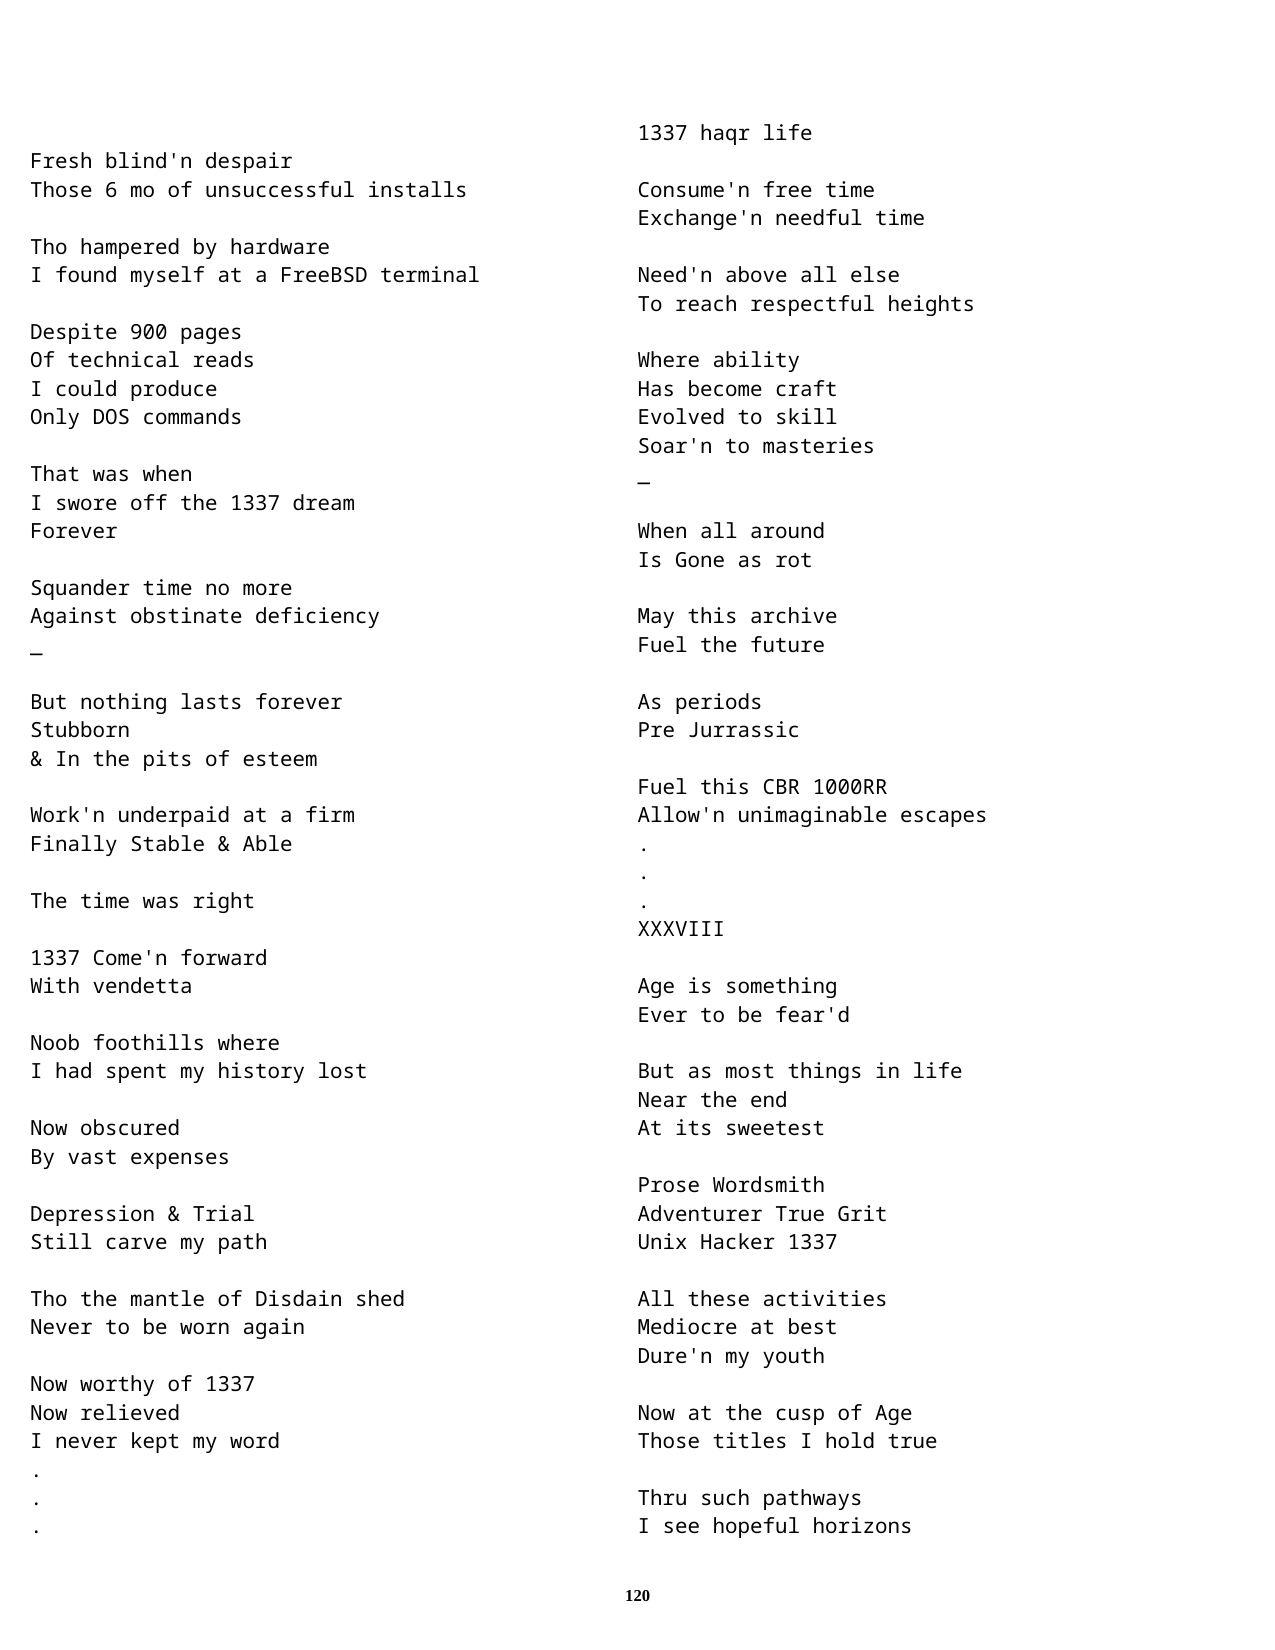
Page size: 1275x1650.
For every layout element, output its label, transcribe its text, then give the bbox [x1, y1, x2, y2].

text Dure'n my youth [637, 1341, 1245, 1369]
text Squander time no more [30, 573, 637, 602]
text But nothing lasts forever [30, 687, 637, 715]
text With vendetta [30, 971, 637, 1000]
text Now at the cusp of Age [637, 1398, 1245, 1426]
text To reach respectful heights [637, 289, 1245, 317]
text & In the pits of esteem [30, 744, 637, 772]
text I could produce [30, 374, 637, 402]
text I never kept my word [30, 1426, 637, 1455]
text Where ability [637, 346, 1245, 374]
text I swore off the 1337 dream [30, 488, 637, 516]
text Fuel the future [637, 630, 1245, 658]
text Thru such pathways [637, 1483, 1245, 1512]
text Those 6 mo of unsuccessful installs [30, 175, 637, 203]
text . [637, 857, 1245, 886]
text Against obstinate deficiency [30, 602, 637, 630]
text Unix Hacker 1337 [637, 1227, 1245, 1256]
text By vast expenses [30, 1142, 637, 1170]
text Only DOS commands [30, 402, 637, 431]
text Ever to be fear'd [637, 1000, 1245, 1028]
text The time was right [30, 886, 637, 914]
text Consume'n free time [637, 175, 1245, 203]
text Has become craft [637, 374, 1245, 402]
text At its sweetest [637, 1113, 1245, 1142]
text I found myself at a FreeBSD terminal [30, 260, 637, 289]
text Mediocre at best [637, 1312, 1245, 1341]
text . [30, 1483, 637, 1512]
text . [637, 829, 1245, 857]
text Noob foothills where [30, 1028, 637, 1057]
text Evolved to skill [637, 402, 1245, 431]
text XXXVIII [637, 914, 1245, 943]
text As periods [637, 687, 1245, 715]
text Finally Stable & Able [30, 829, 637, 857]
text Exchange'n needful time [637, 203, 1245, 232]
text Allow'n unimaginable escapes [637, 801, 1245, 829]
text Soar'n to masteries [637, 431, 1245, 459]
text 1337 Come'n forward [30, 943, 637, 971]
text Age is something [637, 971, 1245, 1000]
text May this archive [637, 602, 1245, 630]
text When all around [637, 516, 1245, 545]
text But as most things in life [637, 1057, 1245, 1085]
text Is Gone as rot [637, 545, 1245, 573]
text Those titles I hold true [637, 1426, 1245, 1455]
text . [637, 886, 1245, 914]
text Depression & Trial [30, 1199, 637, 1227]
text Forever [30, 516, 637, 545]
text Pre Jurrassic [637, 715, 1245, 744]
text Of technical reads [30, 346, 637, 374]
text . [30, 1455, 637, 1483]
text Despite 900 pages [30, 317, 637, 346]
text Tho hampered by hardware [30, 232, 637, 260]
text Still carve my path [30, 1227, 637, 1256]
text Now relieved [30, 1398, 637, 1426]
text _ [637, 459, 1245, 488]
text 1337 haqr life [637, 118, 1245, 147]
text Tho the mantle of Disdain shed [30, 1284, 637, 1312]
text . [30, 1512, 637, 1540]
text Adventurer True Grit [637, 1199, 1245, 1227]
text Need'n above all else [637, 260, 1245, 289]
text I had spent my history lost [30, 1057, 637, 1085]
text Work'n underpaid at a firm [30, 801, 637, 829]
text Now obscured [30, 1113, 637, 1142]
text Stubborn [30, 715, 637, 744]
text Prose Wordsmith [637, 1170, 1245, 1199]
text Near the end [637, 1085, 1245, 1113]
text Never to be worn again [30, 1312, 637, 1341]
text All these activities [637, 1284, 1245, 1312]
text That was when [30, 459, 637, 488]
text Now worthy of 1337 [30, 1369, 637, 1398]
text Fresh blind'n despair [30, 147, 637, 175]
text _ [30, 630, 637, 658]
text Fuel this CBR 1000RR [637, 772, 1245, 801]
text I see hopeful horizons [637, 1512, 1245, 1540]
